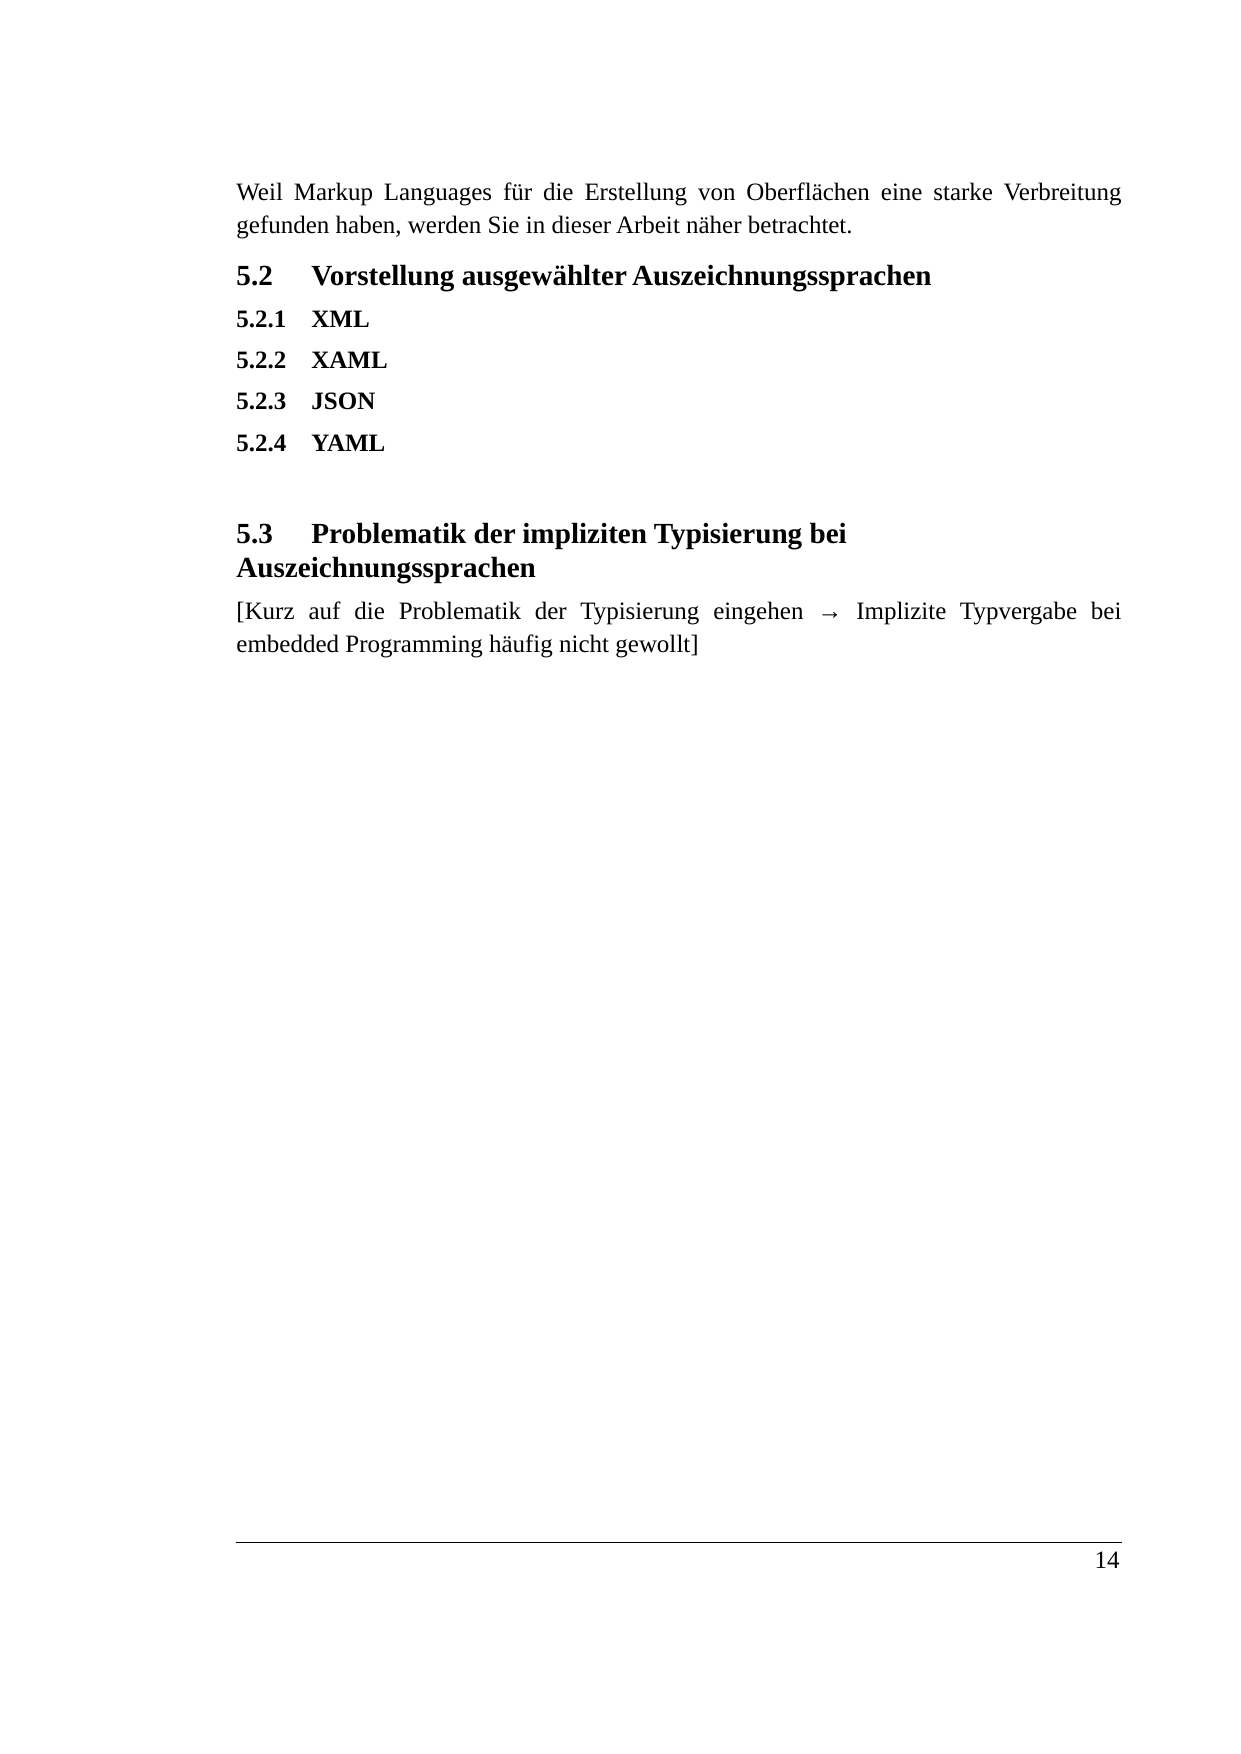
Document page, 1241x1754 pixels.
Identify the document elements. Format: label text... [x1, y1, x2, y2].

subtitle Problematik der impliziten Typisierung bei Auszeichnungssprachen [236, 516, 1122, 583]
text [Kurz auf die Problematik der Typisierung eingehen → Implizite Typvergabe bei embedded Programming häufig nicht gewollt] [236, 596, 1122, 658]
subtitle XML [236, 304, 1122, 333]
text Weil Markup Languages für die Erstellung von Oberflächen eine starke Verbreitung gefunden haben, werden Sie in dieser Arbeit näher betrachtet. [236, 177, 1122, 239]
subtitle XAML [236, 345, 1122, 374]
subtitle JSON [236, 386, 1122, 415]
subtitle YAML [236, 428, 1122, 456]
subtitle Vorstellung ausgewählter Auszeichnungssprachen [236, 258, 1122, 291]
